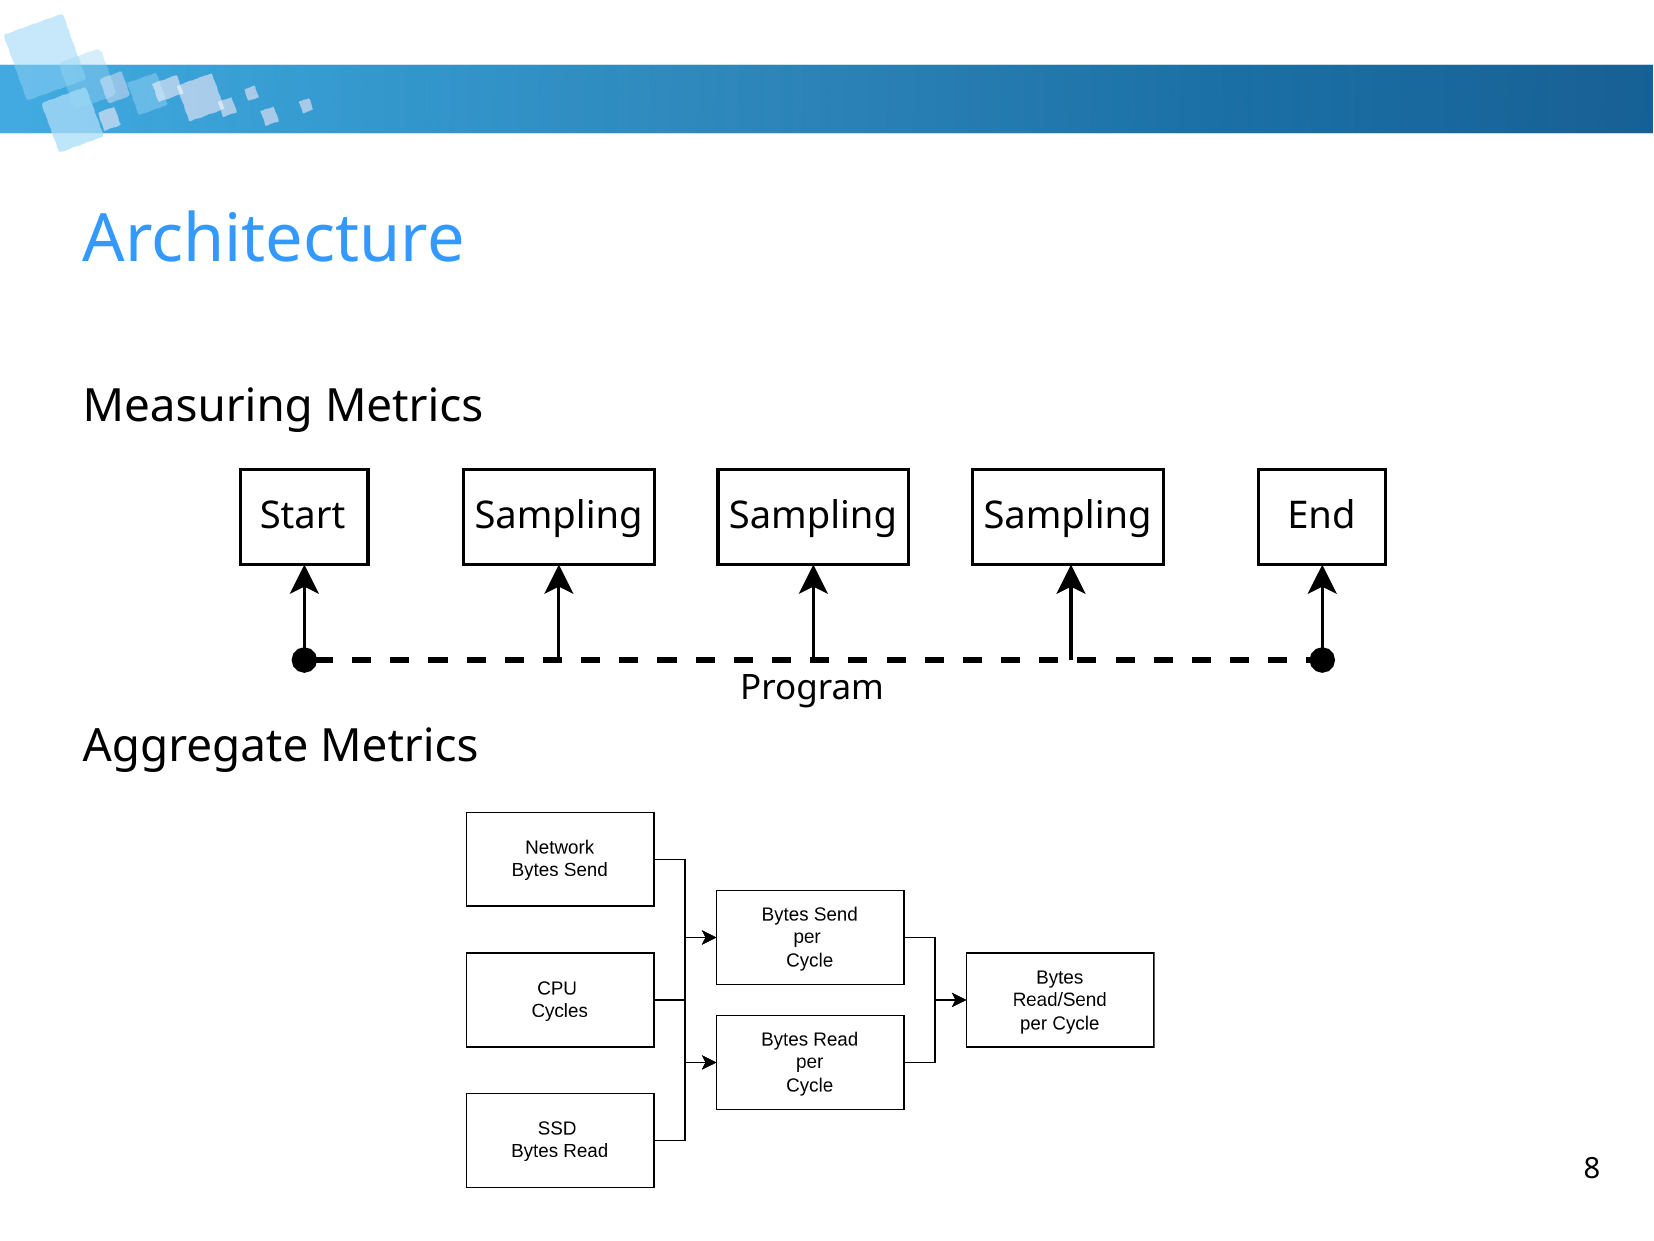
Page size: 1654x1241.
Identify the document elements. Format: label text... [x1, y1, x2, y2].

list Measuring Metrics [82, 372, 1571, 713]
picture [0, 0, 1653, 1238]
title Architecture [82, 132, 1571, 340]
list Aggregate Metrics [82, 712, 496, 825]
